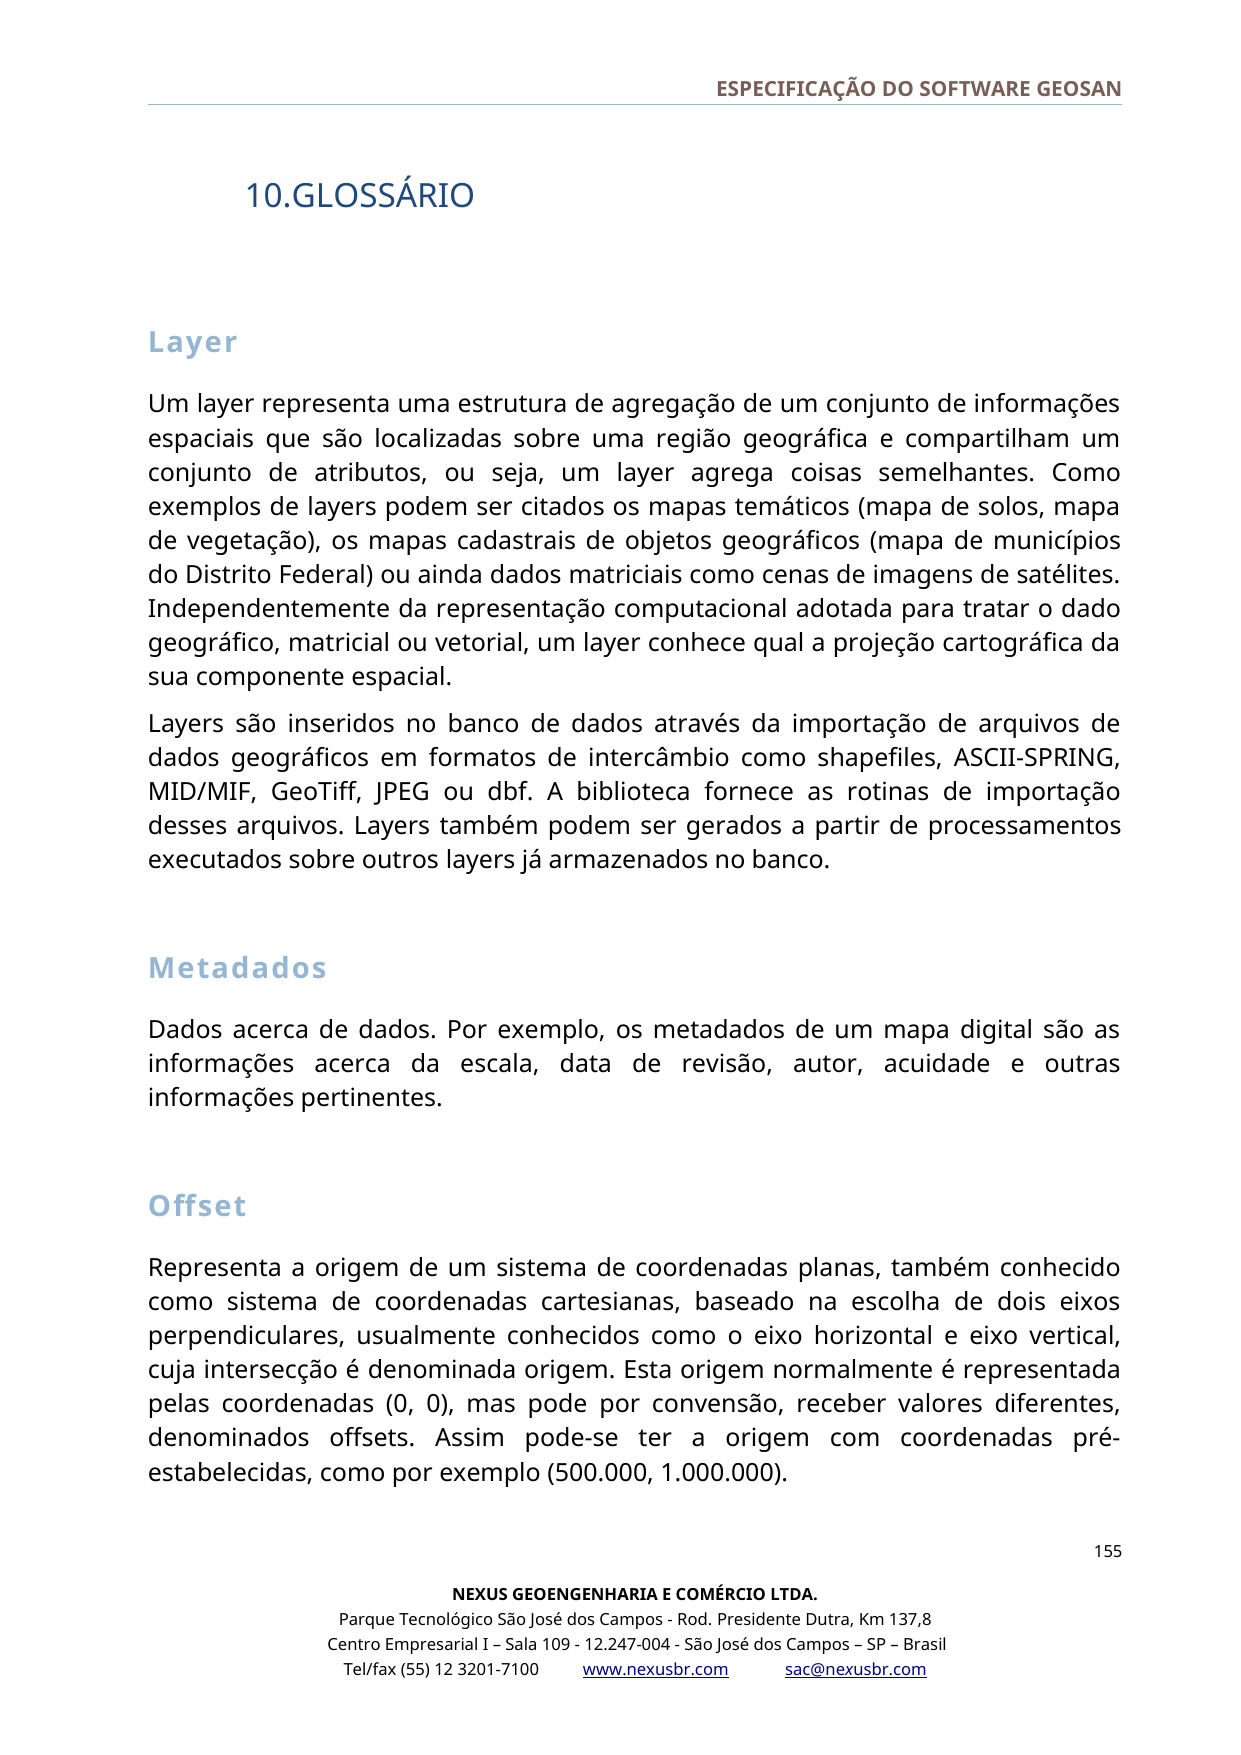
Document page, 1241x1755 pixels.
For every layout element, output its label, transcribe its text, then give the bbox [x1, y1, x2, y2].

list Glossário [244, 171, 1122, 217]
text Representa a origem de um sistema de coordenadas planas, também conhecido como sistema de coordenadas cartesianas, baseado na escolha de dois eixos perpendiculares, usualmente conhecidos como o eixo horizontal e eixo vertical, cuja intersecção é denominada origem. Esta origem normalmente é representada pelas coordenadas (0, 0), mas pode por convensão, receber valores diferentes, denominados offsets. Assim pode-se ter a origem com coordenadas pré-estabelecidas, como por exemplo (500.000, 1.000.000). [148, 1250, 1122, 1488]
text Layers são inseridos no banco de dados através da importação de arquivos de dados geográficos em formatos de intercâmbio como shapefiles, ASCII-SPRING, MID/MIF, GeoTiff, JPEG ou dbf. A biblioteca fornece as rotinas de importação desses arquivos. Layers também podem ser gerados a partir de processamentos executados sobre outros layers já armazenados no banco. [148, 705, 1122, 876]
subtitle Metadados [148, 947, 1122, 987]
subtitle Offset [148, 1185, 1122, 1225]
text Dados acerca de dados. Por exemplo, os metadados de um mapa digital são as informações acerca da escala, data de revisão, autor, acuidade e outras informações pertinentes. [148, 1012, 1122, 1114]
subtitle Layer [148, 322, 1122, 361]
text Um layer representa uma estrutura de agregação de um conjunto de informações espaciais que são localizadas sobre uma região geográfica e compartilham um conjunto de atributos, ou seja, um layer agrega coisas semelhantes. Como exemplos de layers podem ser citados os mapas temáticos (mapa de solos, mapa de vegetação), os mapas cadastrais de objetos geográficos (mapa de municípios do Distrito Federal) ou ainda dados matriciais como cenas de imagens de satélites. Independentemente da representação computacional adotada para tratar o dado geográfico, matricial ou vetorial, um layer conhece qual a projeção cartográfica da sua componente espacial. [148, 386, 1122, 693]
